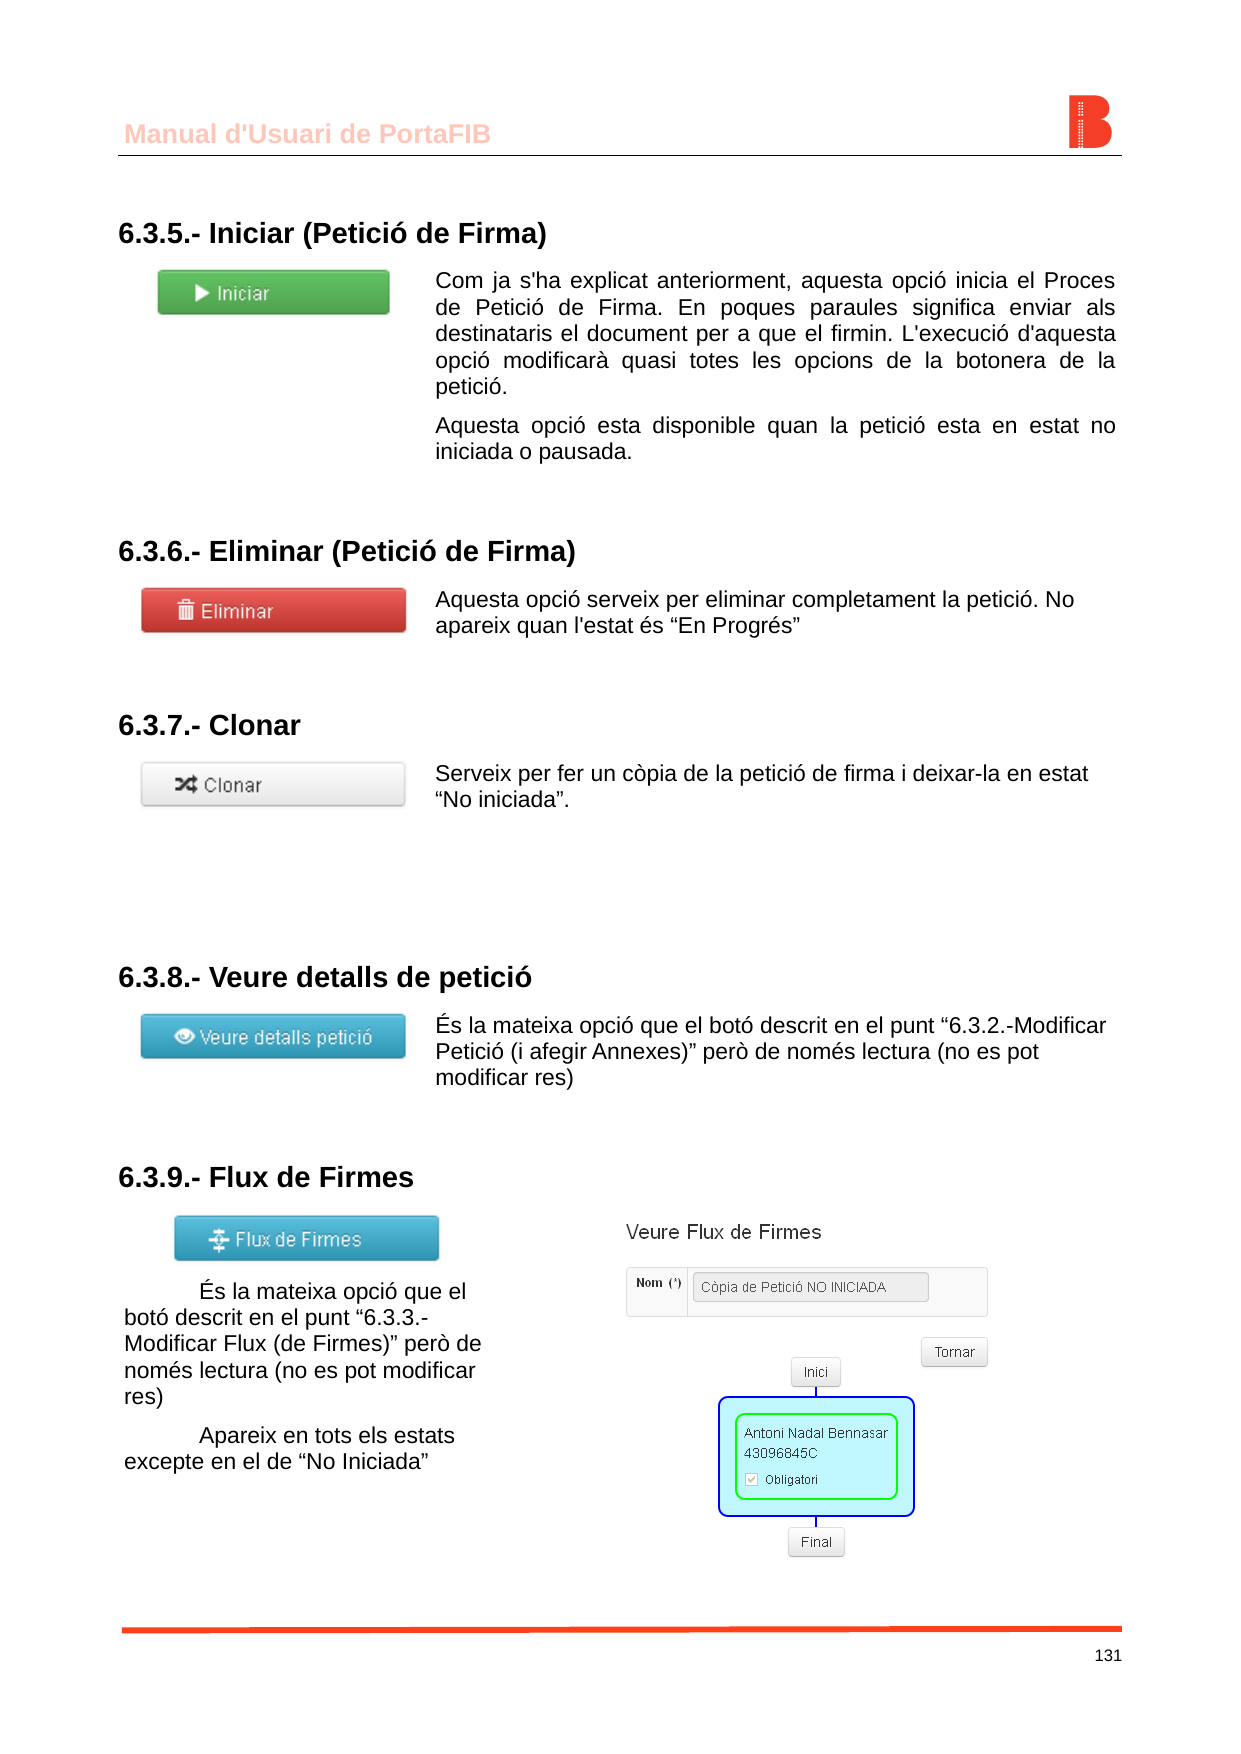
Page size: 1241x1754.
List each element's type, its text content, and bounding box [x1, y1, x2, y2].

picture [155, 267, 393, 318]
table_header És la mateixa opció que el botó descrit en el punt “6.3.3.-Modificar Flux (de Firmes)” però de només lectura (no es pot modificar res) Apareix en tots els estats excepte en el de “No Iniciada” [118, 1206, 496, 1578]
picture [137, 585, 411, 636]
table_header Aquesta opció serveix per eliminar completament la petició. No apareix quan l'estat és “En Progrés” [429, 580, 1122, 657]
table_header [118, 1006, 429, 1109]
table_header Com ja s'ha explicat anteriorment, aquesta opció inicia el Proces de Petició de Firma. En poques paraules significa enviar als destinataris el document per a que el firmin. L'execució d'aquesta opció modificarà quasi totes les opcions de la botonera de la petició. Aquesta opció esta disponible quan la petició esta en estat no iniciada o pausada. [429, 262, 1122, 483]
table_header [496, 1206, 1122, 1578]
picture [1063, 94, 1117, 150]
subtitle Iniciar (Petició de Firma) [118, 216, 1122, 249]
picture [616, 1212, 1002, 1573]
picture [170, 1212, 444, 1266]
subtitle Veure detalls de petició [118, 960, 1122, 993]
table_header Serveix per fer un còpia de la petició de firma i deixar-la en estat “No iniciada”. [429, 754, 1122, 831]
picture [138, 760, 409, 810]
subtitle Eliminar (Petició de Firma) [118, 534, 1122, 568]
table_header És la mateixa opció que el botó descrit en el punt “6.3.2.-Modificar Petició (i afegir Annexes)” però de només lectura (no es pot modificar res) [429, 1006, 1122, 1109]
picture [138, 1011, 409, 1062]
subtitle Clonar [118, 708, 1122, 742]
subtitle Flux de Firmes [118, 1160, 1122, 1194]
table_header [118, 580, 429, 657]
table_header [118, 262, 429, 483]
table_header [118, 754, 429, 831]
